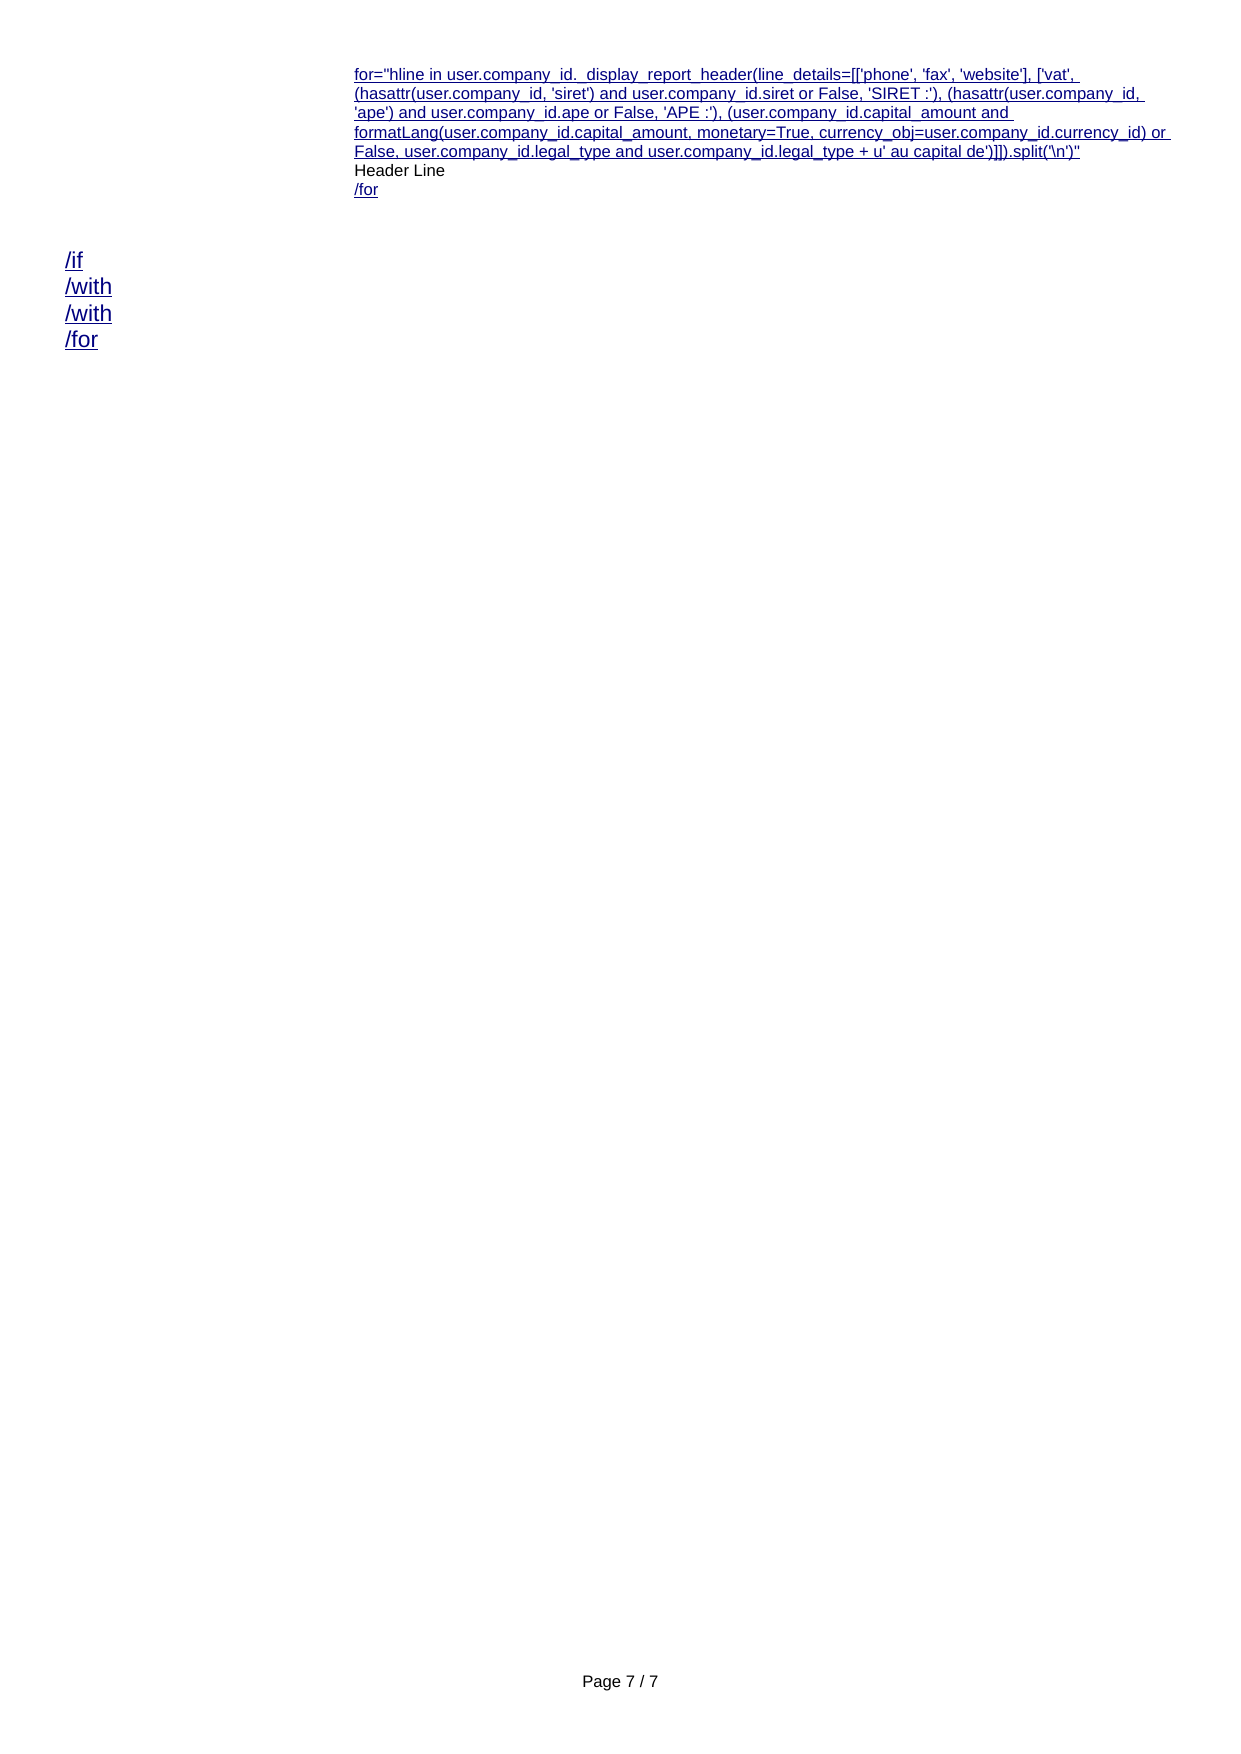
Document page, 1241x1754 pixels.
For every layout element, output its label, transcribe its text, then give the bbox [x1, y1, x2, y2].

text /with [65, 300, 1175, 326]
text /with [65, 273, 1175, 300]
text /if [65, 247, 1175, 273]
text /for [65, 326, 1175, 352]
